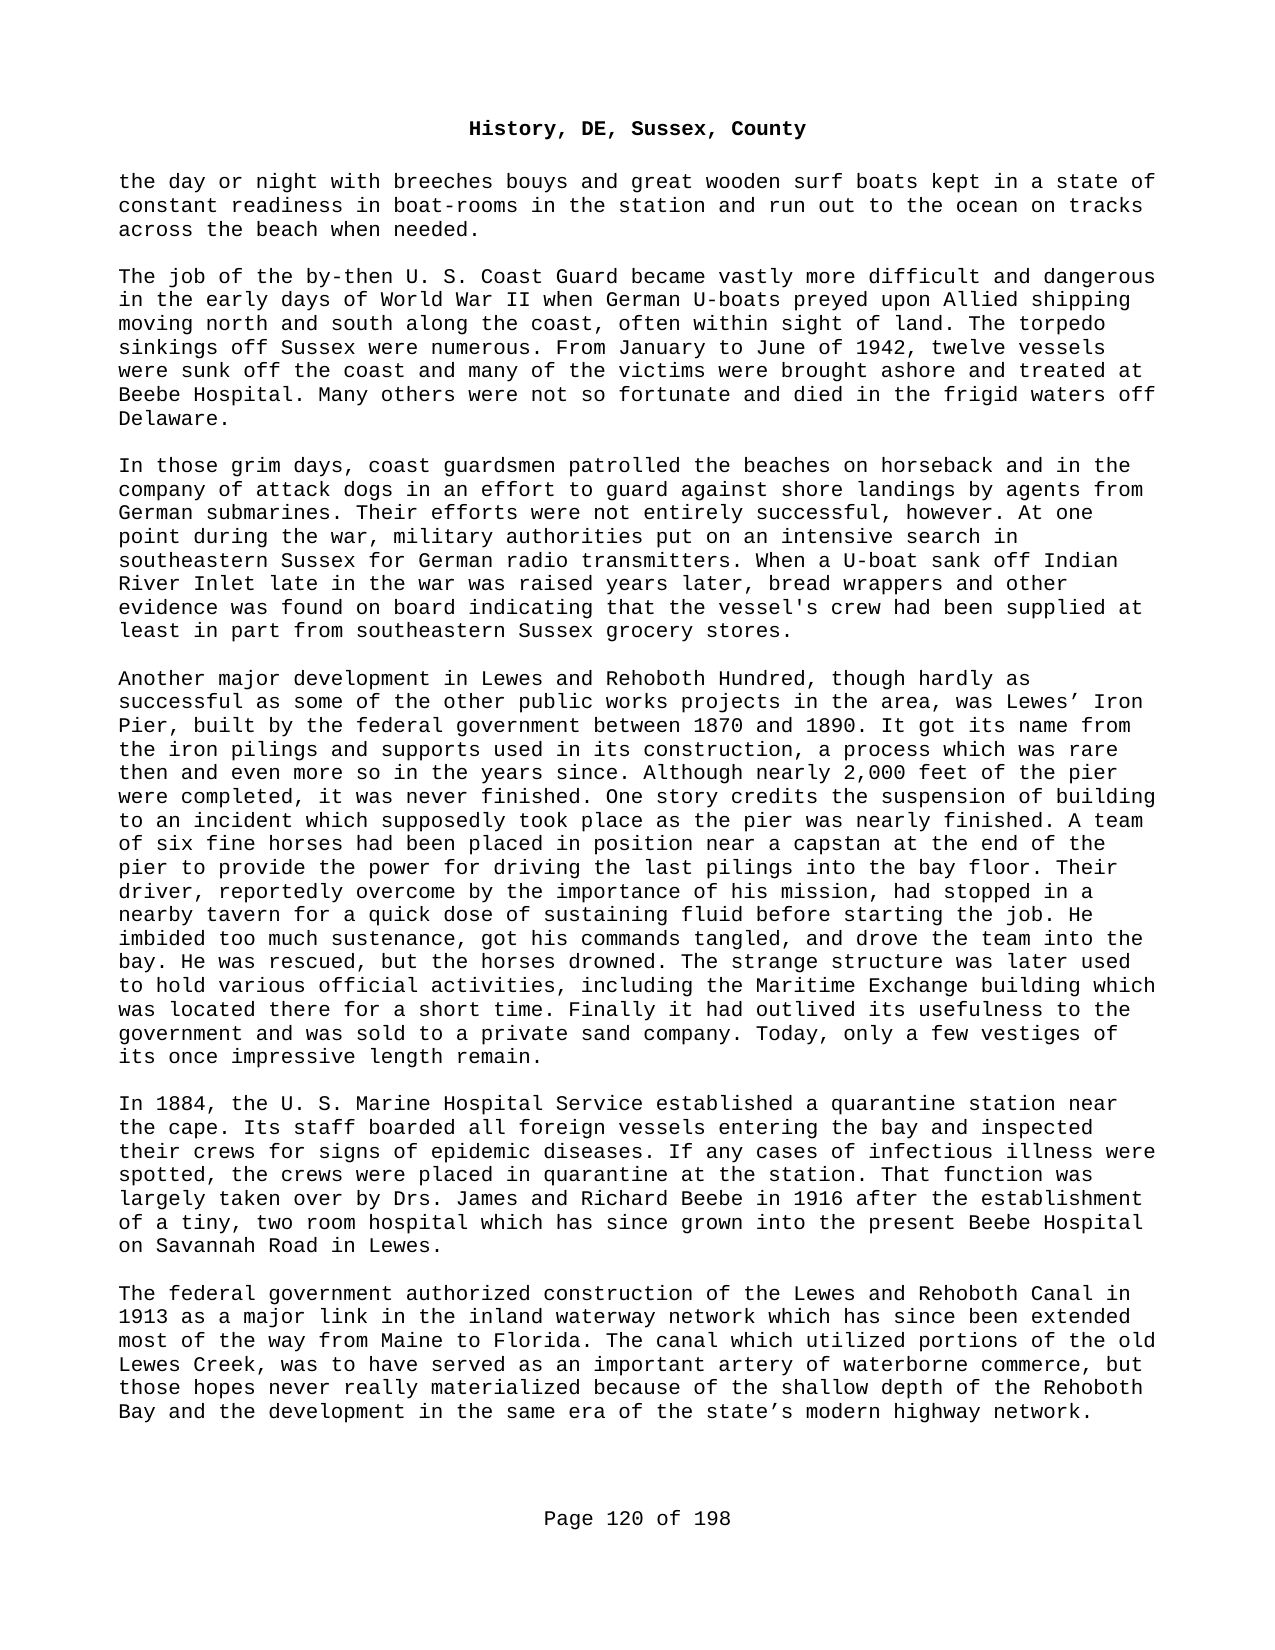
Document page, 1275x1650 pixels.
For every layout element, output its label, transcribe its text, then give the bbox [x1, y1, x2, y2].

text Another major development in Lewes and Rehoboth Hundred, though hardly as successful as some of the other public works projects in the area, was Lewes’ Iron Pier, built by the federal government between 1870 and 1890. It got its name from the iron pilings and supports used in its construction, a process which was rare then and even more so in the years since. Although nearly 2,000 feet of the pier were completed, it was never finished. One story credits the suspension of building to an incident which supposedly took place as the pier was nearly finished. A team of six fine horses had been placed in position near a capstan at the end of the pier to provide the power for driving the last pilings into the bay floor. Their driver, reportedly overcome by the importance of his mission, had stopped in a nearby tavern for a quick dose of sustaining fluid before starting the job. He imbided too much sustenance, got his commands tangled, and drove the team into the bay. He was rescued, but the horses drowned. The strange structure was later used to hold various official activities, including the Maritime Exchange building which was located there for a short time. Finally it had outlived its usefulness to the government and was sold to a private sand company. Today, only a few vestiges of its once impressive length remain. [118, 668, 1157, 1070]
text The job of the by-then U. S. Coast Guard became vastly more difficult and dangerous in the early days of World War II when German U-boats preyed upon Allied shipping moving north and south along the coast, often within sight of land. The torpedo sinkings off Sussex were numerous. From January to June of 1942, twelve vessels were sunk off the coast and many of the victims were brought ashore and treated at Beebe Hospital. Many others were not so fortunate and died in the frigid waters off Delaware. [118, 266, 1157, 431]
text In those grim days, coast guardsmen patrolled the beaches on horseback and in the company of attack dogs in an effort to guard against shore landings by agents from German submarines. Their efforts were not entirely successful, however. At one point during the war, military authorities put on an intensive search in southeastern Sussex for German radio transmitters. When a U-boat sank off Indian River Inlet late in the war was raised years later, bread wrappers and other evidence was found on board indicating that the vessel's crew had been supplied at least in part from southeastern Sussex grocery stores. [118, 455, 1157, 644]
text In 1884, the U. S. Marine Hospital Service established a quarantine station near the cape. Its staff boarded all foreign vessels entering the bay and inspected their crews for signs of epidemic diseases. If any cases of infectious illness were spotted, the crews were placed in quarantine at the station. That function was largely taken over by Drs. James and Richard Beebe in 1916 after the establishment of a tiny, two room hospital which has since grown into the present Beebe Hospital on Savannah Road in Lewes. [118, 1093, 1157, 1259]
text the day or night with breeches bouys and great wooden surf boats kept in a state of constant readiness in boat-rooms in the station and run out to the ocean on tracks across the beach when needed. [118, 171, 1157, 242]
text The federal government authorized construction of the Lewes and Rehoboth Canal in 1913 as a major link in the inland waterway network which has since been extended most of the way from Maine to Florida. The canal which utilized portions of the old Lewes Creek, was to have served as an important artery of waterborne commerce, but those hopes never really materialized because of the shallow depth of the Rehoboth Bay and the development in the same era of the state’s modern highway network. [118, 1283, 1157, 1424]
